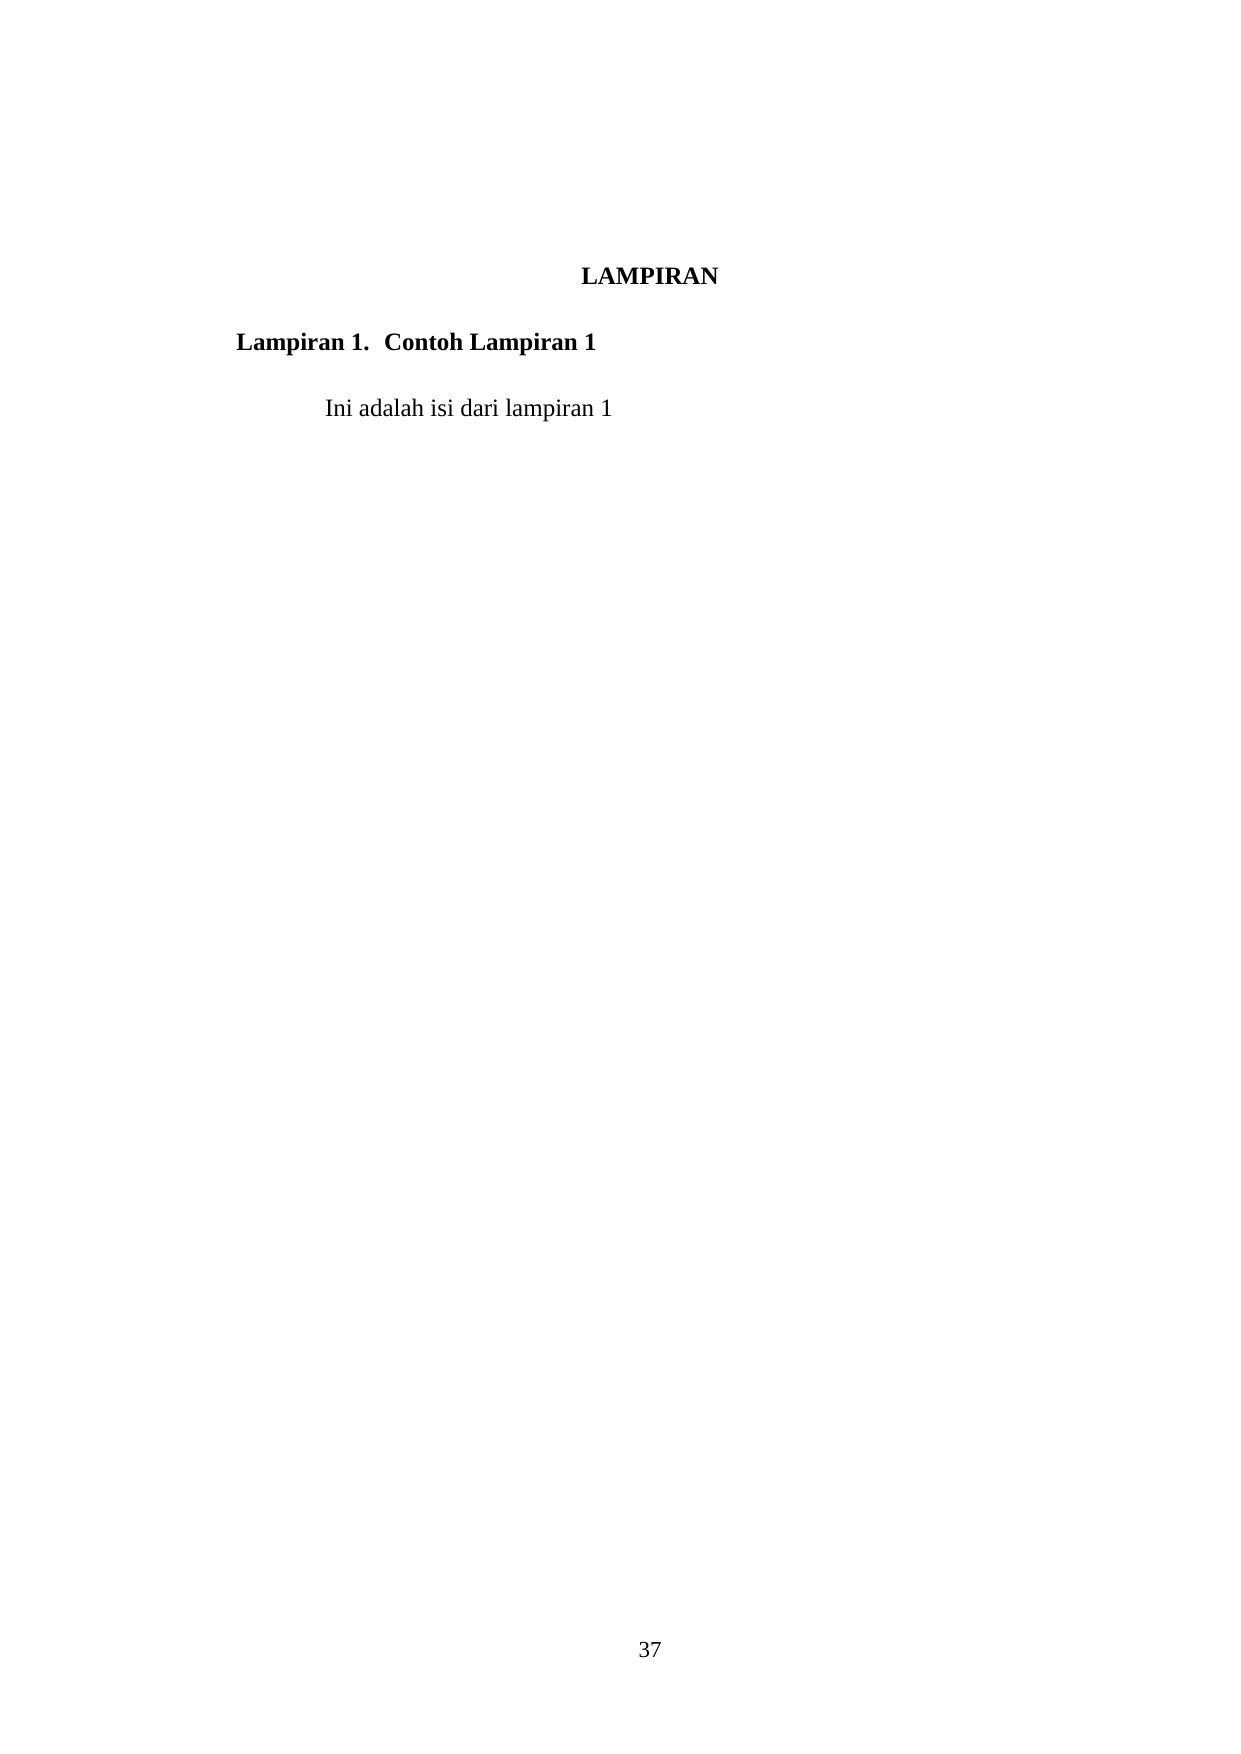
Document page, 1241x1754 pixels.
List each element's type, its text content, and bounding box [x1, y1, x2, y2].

text Ini adalah isi dari lampiran 1 [236, 393, 1063, 422]
subtitle Contoh Lampiran 1 [236, 327, 1063, 356]
subtitle LAMPIRAN [236, 261, 1063, 290]
